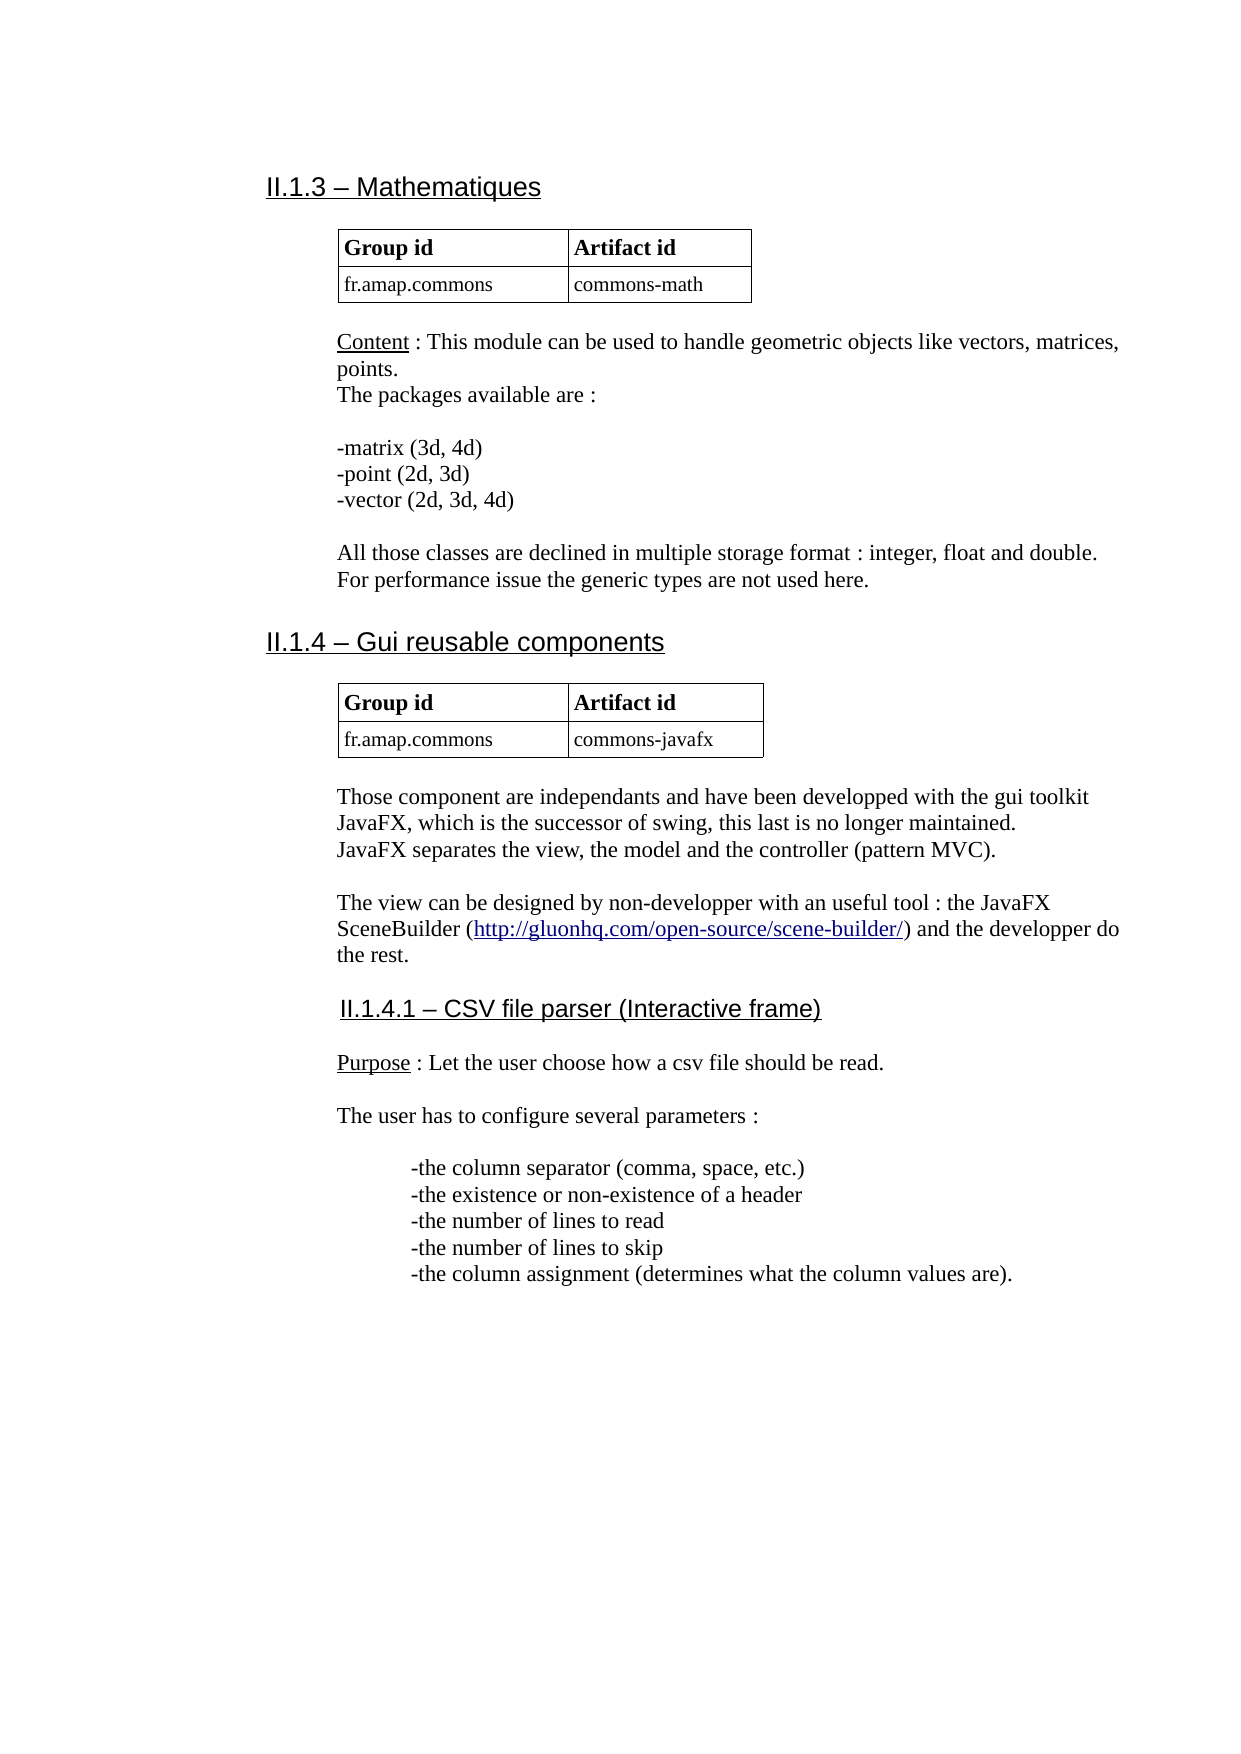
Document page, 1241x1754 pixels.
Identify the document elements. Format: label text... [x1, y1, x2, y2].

text The packages available are : [337, 381, 1122, 407]
text Purpose : Let the user choose how a csv file should be read. [337, 1049, 1122, 1075]
text For performance issue the generic types are not used here. [337, 566, 1122, 592]
text All those classes are declined in multiple storage format : integer, float and double. [337, 539, 1122, 566]
text -the existence or non-existence of a header [337, 1181, 1122, 1207]
text Content : This module can be used to handle geometric objects like vectors, matrices, points. [337, 328, 1122, 381]
text Those component are independants and have been developped with the gui toolkit JavaFX, which is the successor of swing, this last is no longer maintained. [337, 783, 1122, 836]
text -matrix (3d, 4d) [337, 434, 1122, 460]
text -vector (2d, 3d, 4d) [337, 487, 1122, 513]
text -point (2d, 3d) [337, 460, 1122, 487]
table_header Group id [339, 684, 568, 721]
table_header Artifact id [569, 230, 751, 266]
table_cell fr.amap.commons [339, 722, 568, 757]
text -the column assignment (determines what the column values are). [337, 1260, 1122, 1286]
text The view can be designed by non-developper with an useful tool : the JavaFX SceneBuilder (http://gluonhq.com/open-source/scene-builder/) and the developper do the rest. [337, 888, 1122, 968]
table_header Group id [339, 230, 568, 266]
text II.1.3 – Mathematiques [266, 171, 1122, 202]
text JavaFX separates the view, the model and the controller (pattern MVC). [337, 836, 1122, 862]
text -the number of lines to read [337, 1207, 1122, 1233]
text II.1.4 – Gui reusable components [266, 626, 1122, 657]
text -the number of lines to skip [337, 1233, 1122, 1260]
table_cell commons-math [569, 267, 751, 302]
table_cell fr.amap.commons [339, 267, 568, 302]
text II.1.4.1 – CSV file parser (Interactive frame) [339, 994, 1122, 1023]
table_cell commons-javafx [569, 722, 763, 757]
text -the column separator (comma, space, etc.) [337, 1154, 1122, 1181]
table_header Artifact id [569, 684, 763, 721]
text The user has to configure several parameters : [337, 1102, 1122, 1128]
